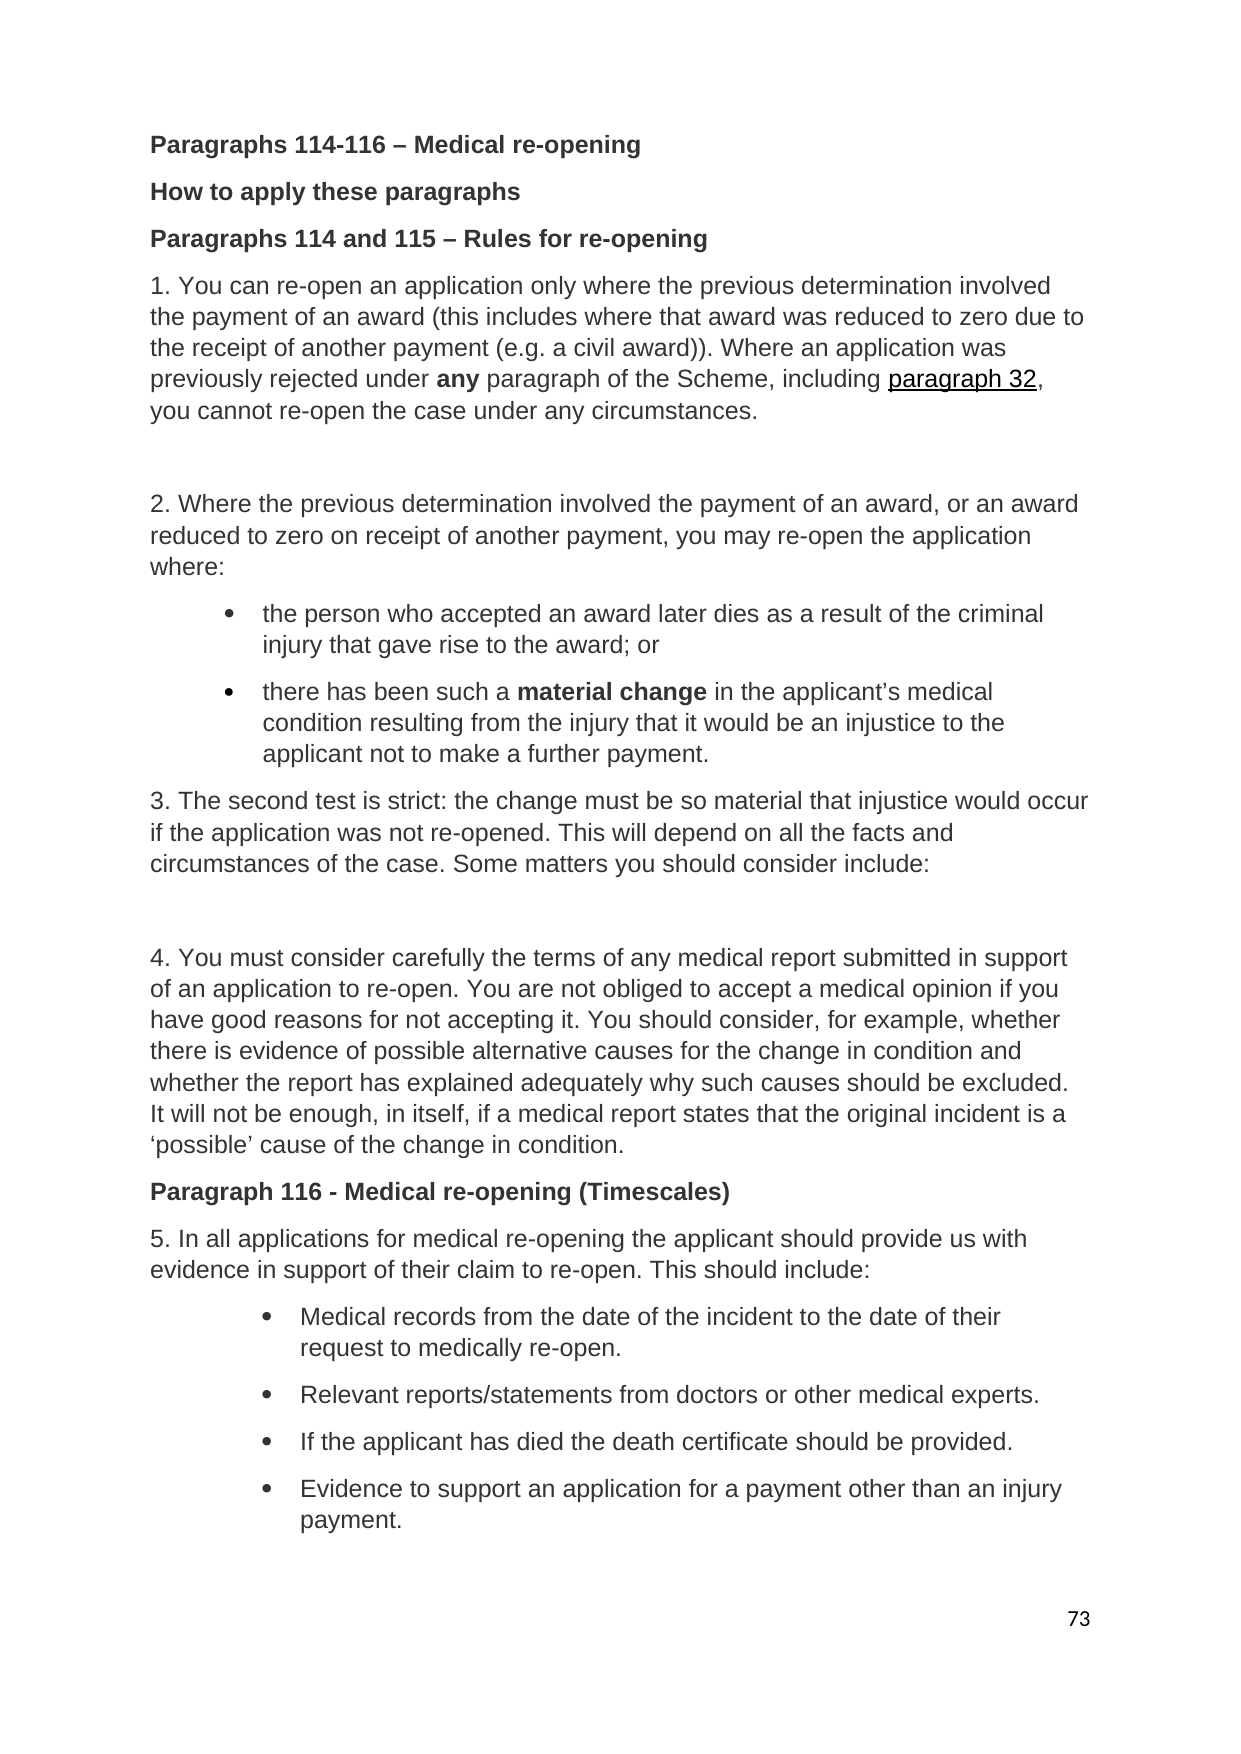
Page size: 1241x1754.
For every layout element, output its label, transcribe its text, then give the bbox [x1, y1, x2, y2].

text Paragraph 116 - Medical re-opening (Timescales) [150, 1174, 1090, 1206]
list the person who accepted an award later dies as a result of the criminal injury that gave rise to the award; or [225, 596, 1090, 659]
list Medical records from the date of the incident to the date of their request to medically re-open. [262, 1299, 1090, 1362]
list If the applicant has died the death certificate should be provided. [262, 1424, 1090, 1456]
list there has been such a material change in the applicant’s medical condition resulting from the injury that it would be an injustice to the applicant not to make a further payment. [225, 674, 1090, 768]
list Evidence to support an application for a payment other than an injury payment. [262, 1471, 1090, 1534]
list Relevant reports/statements from doctors or other medical experts. [262, 1378, 1090, 1409]
text 3. The second test is strict: the change must be so material that injustice would occur if the application was not re-opened. This will depend on all the facts and circumstances of the case. Some matters you should consider include: [150, 784, 1090, 878]
text 4. You must consider carefully the terms of any medical report submitted in support of an application to re-open. You are not obliged to accept a medical opinion if you have good reasons for not accepting it. You should consider, for example, whether there is evidence of possible alternative causes for the change in condition and whether the report has explained adequately why such causes should be excluded. It will not be enough, in itself, if a medical report states that the original incident is a ‘possible’ cause of the change in condition. [150, 940, 1090, 1159]
text Paragraphs 114-116 – Medical re-opening [150, 128, 1090, 159]
text 1. You can re-open an application only where the previous determination involved the payment of an award (this includes where that award was reduced to zero due to the receipt of another payment (e.g. a civil award)). Where an application was previously rejected under any paragraph of the Scheme, including paragraph 32, you cannot re-open the case under any circumstances. [150, 268, 1090, 424]
text How to apply these paragraphs [150, 174, 1090, 206]
text 2. Where the previous determination involved the payment of an award, or an award reduced to zero on receipt of another payment, you may re-open the application where: [150, 487, 1090, 581]
text 5. In all applications for medical re-opening the applicant should provide us with evidence in support of their claim to re-open. This should include: [150, 1221, 1090, 1284]
text Paragraphs 114 and 115 – Rules for re-opening [150, 221, 1090, 253]
